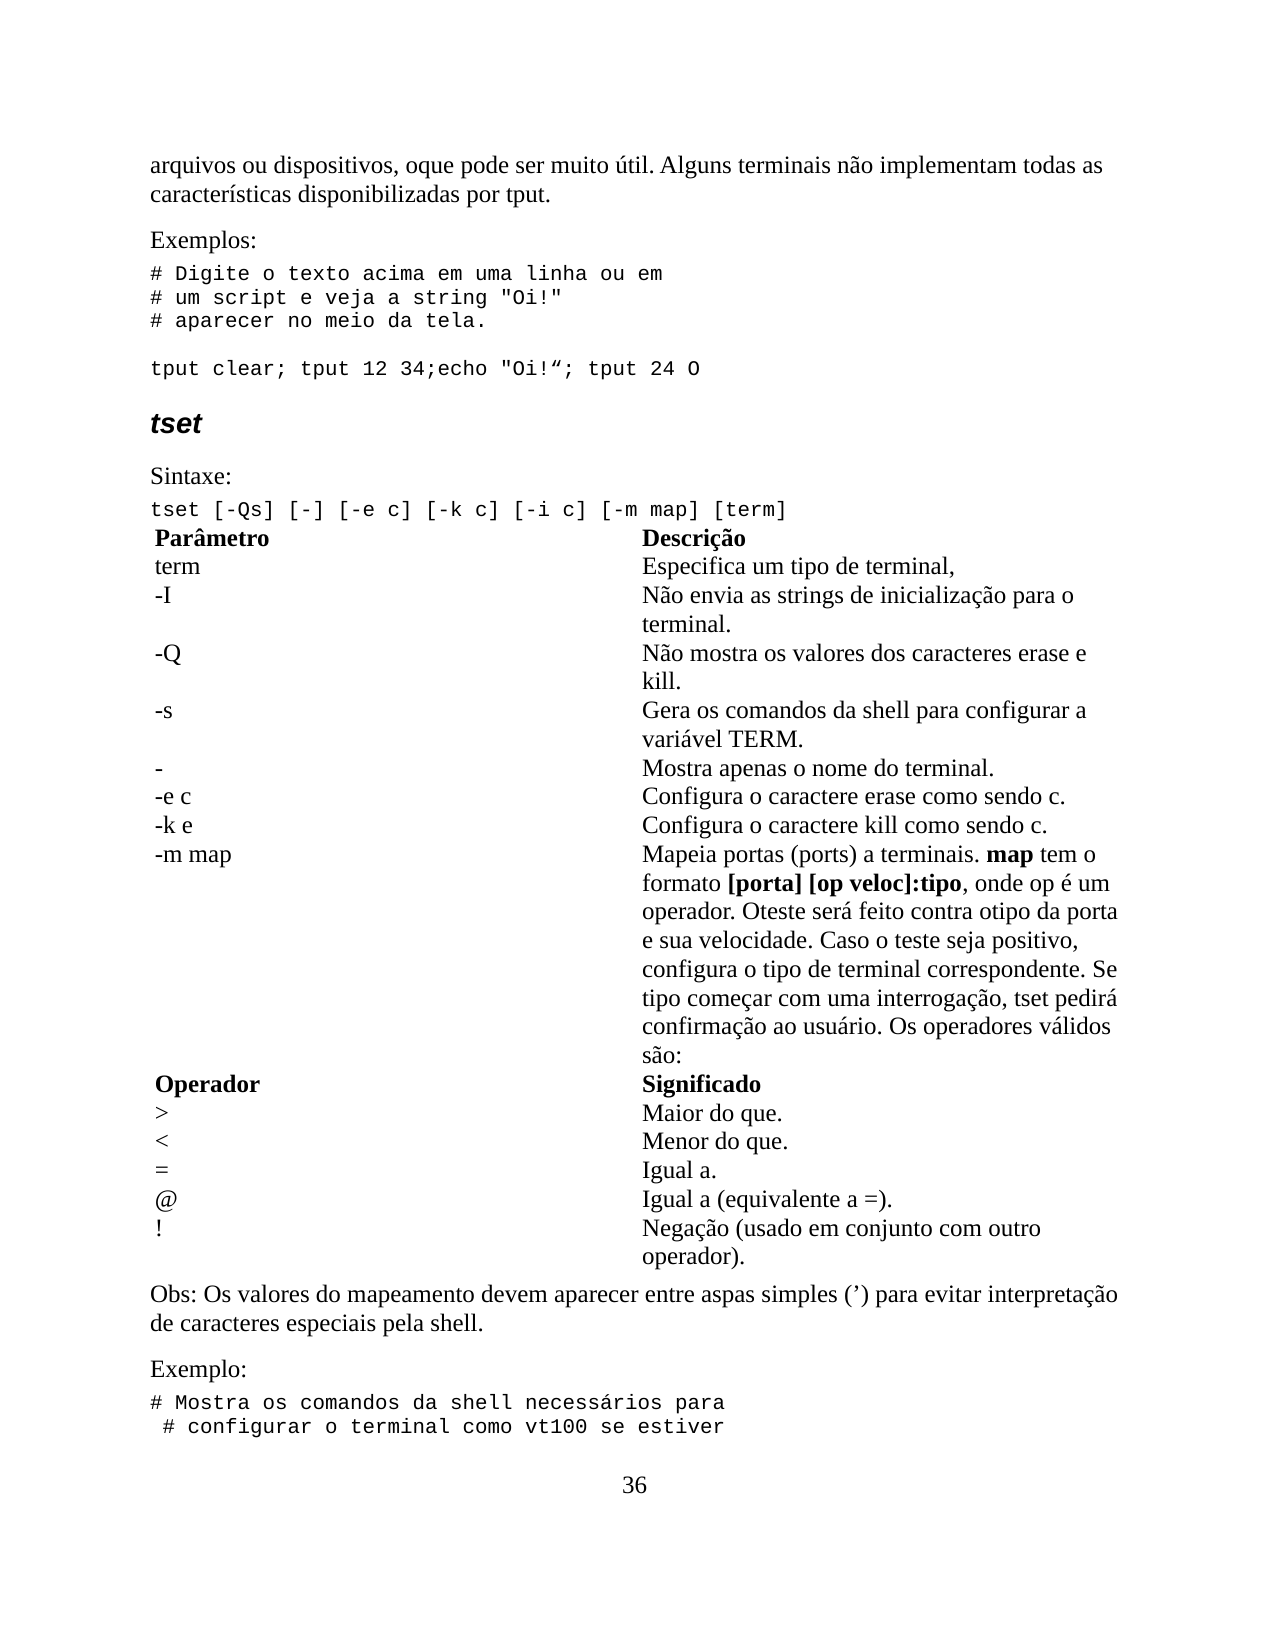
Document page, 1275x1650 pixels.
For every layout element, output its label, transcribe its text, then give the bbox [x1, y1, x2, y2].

table_cell < [150, 1126, 637, 1155]
table_cell [150, 724, 637, 753]
table_cell Não envia as strings de inicialização para o [638, 580, 1125, 609]
table_cell são: [638, 1040, 1125, 1069]
table_cell Maior do que. [638, 1098, 1125, 1126]
table_cell [150, 609, 637, 638]
table_cell kill. [638, 666, 1125, 695]
table_cell tipo começar com uma interrogação, tset pedirá [638, 983, 1125, 1011]
table_cell Igual a (equivalente a =). [638, 1184, 1125, 1213]
table_cell confirmação ao usuário. Os operadores válidos [638, 1011, 1125, 1040]
table_cell [150, 954, 637, 983]
table_cell formato [porta] [op veloc]:tipo, onde op é um [638, 868, 1125, 896]
table_cell Mapeia portas (ports) a terminais. map tem o [638, 839, 1125, 868]
text tset [-Qs] [-] [-e c] [-k c] [-i c] [-m map] [term] [150, 499, 1125, 523]
text # configurar o terminal como vt100 se estiver [150, 1416, 1125, 1439]
table_cell Igual a. [638, 1155, 1125, 1184]
table_cell -I [150, 580, 637, 609]
table_cell Não mostra os valores dos caracteres erase e [638, 638, 1125, 666]
table_cell [150, 1241, 637, 1270]
subtitle tset [150, 406, 1125, 440]
table_cell [150, 1011, 637, 1040]
table_cell -m map [150, 839, 637, 868]
table_cell -Q [150, 638, 637, 666]
table_cell Gera os comandos da shell para configurar a [638, 695, 1125, 724]
table_cell > [150, 1098, 637, 1126]
table_cell -e c [150, 781, 637, 810]
table_cell term [150, 551, 637, 580]
table_header Parâmetro [150, 523, 637, 551]
table_header Significado [638, 1069, 1125, 1098]
table_cell operador). [638, 1241, 1125, 1270]
text Exemplos: [150, 225, 1125, 254]
table_cell Configura o caractere erase como sendo c. [638, 781, 1125, 810]
text # aparecer no meio da tela. [150, 310, 1125, 334]
table_cell [150, 1040, 637, 1069]
table_cell - [150, 753, 637, 781]
text # Digite o texto acima em uma linha ou em [150, 263, 1125, 287]
table_cell [150, 666, 637, 695]
table_cell -k e [150, 810, 637, 839]
table_cell Configura o caractere kill como sendo c. [638, 810, 1125, 839]
text tput clear; tput 12 34;echo "Oi!“; tput 24 O [150, 358, 1125, 381]
table_cell @ [150, 1184, 637, 1213]
table_cell [150, 868, 637, 896]
table_cell operador. Oteste será feito contra otipo da porta [638, 896, 1125, 925]
text Obs: Os valores do mapeamento devem aparecer entre aspas simples (’) para evitar interpretação de caracteres especiais pela shell. [150, 1279, 1125, 1337]
table_cell Especifica um tipo de terminal, [638, 551, 1125, 580]
text # um script e veja a string "Oi!" [150, 287, 1125, 310]
text Exemplo: [150, 1354, 1125, 1383]
table_cell [150, 896, 637, 925]
table_cell e sua velocidade. Caso o teste seja positivo, [638, 925, 1125, 954]
table_header Operador [150, 1069, 637, 1098]
table_cell terminal. [638, 609, 1125, 638]
text # Mostra os comandos da shell necessários para [150, 1392, 1125, 1416]
table_cell Mostra apenas o nome do terminal. [638, 753, 1125, 781]
text Sintaxe: [150, 461, 1125, 490]
table_cell Negação (usado em conjunto com outro [638, 1213, 1125, 1241]
table_cell Menor do que. [638, 1126, 1125, 1155]
table_cell configura o tipo de terminal correspondente. Se [638, 954, 1125, 983]
table_cell ! [150, 1213, 637, 1241]
table_cell variável TERM. [638, 724, 1125, 753]
table_cell = [150, 1155, 637, 1184]
table_cell -s [150, 695, 637, 724]
text arquivos ou dispositivos, oque pode ser muito útil. Alguns terminais não implementam todas as características disponibilizadas por tput. [150, 150, 1125, 207]
table_cell [150, 925, 637, 954]
table_header Descrição [638, 523, 1125, 551]
table_cell [150, 983, 637, 1011]
